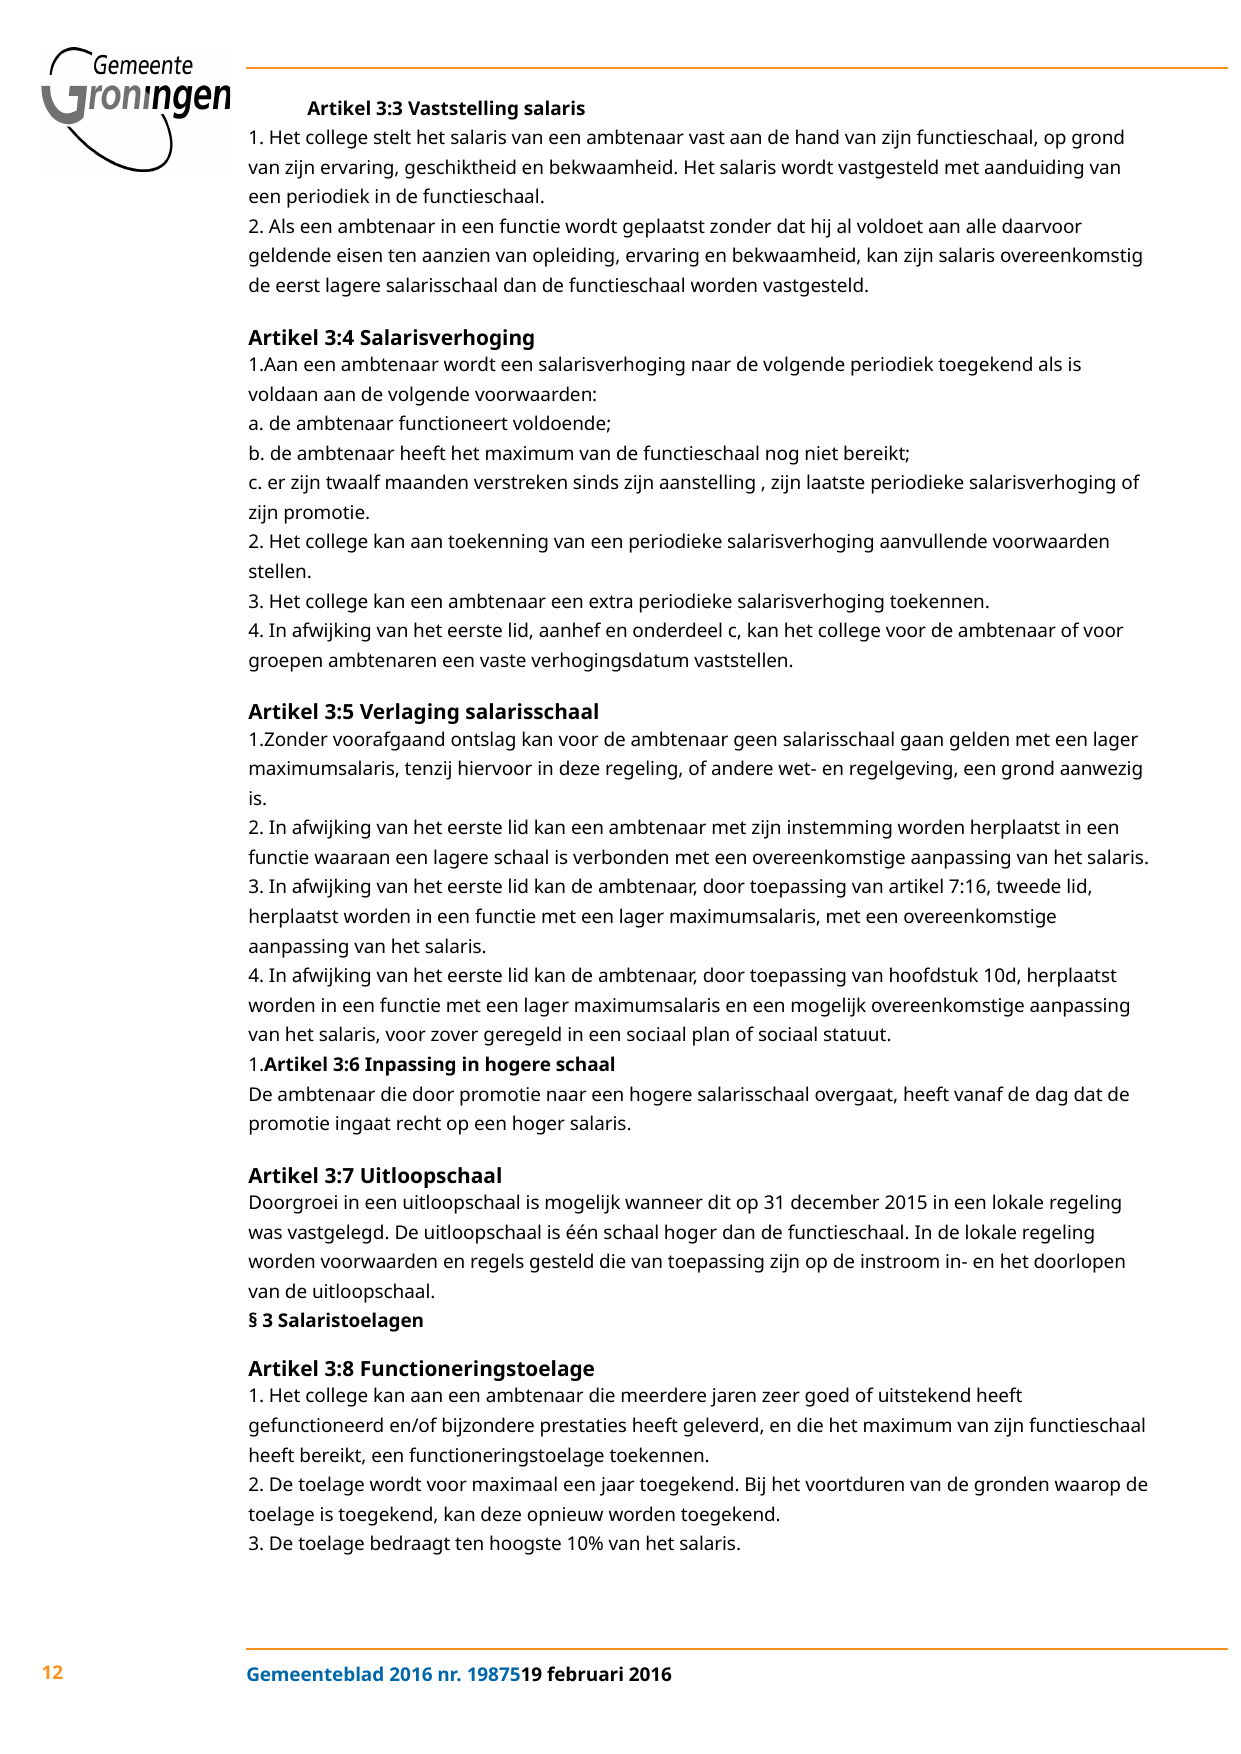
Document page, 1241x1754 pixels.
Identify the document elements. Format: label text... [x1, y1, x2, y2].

text 2. Als een ambtenaar in een functie wordt geplaatst zonder dat hij al voldoet aan alle daarvoor geldende eisen ten aanzien van opleiding, ervaring en bekwaamheid, kan zijn salaris overeenkomstig de eerst lagere salarisschaal dan de functieschaal worden vastgesteld. [248, 213, 1152, 298]
picture [41, 47, 231, 172]
text c. er zijn twaalf maanden verstreken sinds zijn aanstelling , zijn laatste periodieke salarisverhoging of zijn promotie. [248, 469, 1152, 525]
text a. de ambtenaar functioneert voldoende; [248, 410, 1152, 436]
text b. de ambtenaar heeft het maximum van de functieschaal nog niet bereikt; [248, 440, 1152, 466]
text 3. In afwijking van het eerste lid kan de ambtenaar, door toepassing van artikel 7:16, tweede lid, herplaatst worden in een functie met een lager maximumsalaris, met een overeenkomstige aanpassing van het salaris. [248, 874, 1152, 959]
text 4. In afwijking van het eerste lid kan de ambtenaar, door toepassing van hoofdstuk 10d, herplaatst worden in een functie met een lager maximumsalaris en een mogelijk overeenkomstige aanpassing van het salaris, voor zover geregeld in een sociaal plan of sociaal statuut. [248, 962, 1152, 1047]
text 3. Het college kan een ambtenaar een extra periodieke salarisverhoging toekennen. [248, 588, 1152, 613]
text 1. Het college kan aan een ambtenaar die meerdere jaren zeer goed of uitstekend heeft gefunctioneerd en/of bijzondere prestaties heeft geleverd, en die het maximum van zijn functieschaal heeft bereikt, een functioneringstoelage toekennen. [248, 1383, 1152, 1467]
text 1.Artikel 3:6 Inpassing in hogere schaal [248, 1051, 1152, 1077]
text 2. Het college kan aan toekenning van een periodieke salarisverhoging aanvullende voorwaarden stellen. [248, 529, 1152, 584]
text Artikel 3:4 Salarisverhoging [248, 323, 1152, 351]
text De ambtenaar die door promotie naar een hogere salarisschaal overgaat, heeft vanaf de dag dat de promotie ingaat recht op een hoger salaris. [248, 1081, 1152, 1136]
text 2. In afwijking van het eerste lid kan een ambtenaar met zijn instemming worden herplaatst in een functie waaraan een lagere schaal is verbonden met een overeenkomstige aanpassing van het salaris. [248, 814, 1152, 870]
text 2. De toelage wordt voor maximaal een jaar toegekend. Bij het voortduren van de gronden waarop de toelage is toegekend, kan deze opnieuw worden toegekend. [248, 1471, 1152, 1527]
text 1.Zonder voorafgaand ontslag kan voor de ambtenaar geen salarisschaal gaan gelden met een lager maximumsalaris, tenzij hiervoor in deze regeling, of andere wet- en regelgeving, een grond aanwezig is. [248, 726, 1152, 811]
text 4. In afwijking van het eerste lid, aanhef en onderdeel c, kan het college voor de ambtenaar of voor groepen ambtenaren een vaste verhogingsdatum vaststellen. [248, 617, 1152, 673]
text Artikel 3:8 Functioneringstoelage [248, 1354, 1152, 1383]
text Doorgroei in een uitloopschaal is mogelijk wanneer dit op 31 december 2015 in een lokale regeling was vastgelegd. De uitloopschaal is één schaal hoger dan de functieschaal. In de lokale regeling worden voorwaarden en regels gesteld die van toepassing zijn op de instroom in- en het doorlopen van de uitloopschaal. [248, 1189, 1152, 1304]
text 1.Aan een ambtenaar wordt een salarisverhoging naar de volgende periodiek toegekend als is voldaan aan de volgende voorwaarden: [248, 351, 1152, 406]
text 3. De toelage bedraagt ten hoogste 10% van het salaris. [248, 1531, 1152, 1556]
text § 3 Salaristoelagen [248, 1308, 1152, 1333]
text 1. Het college stelt het salaris van een ambtenaar vast aan de hand van zijn functieschaal, op grond van zijn ervaring, geschiktheid en bekwaamheid. Het salaris wordt vastgesteld met aanduiding van een periodiek in de functieschaal. [248, 124, 1152, 209]
text Artikel 3:5 Verlaging salarisschaal [248, 697, 1152, 726]
text Artikel 3:7 Uitloopschaal [248, 1161, 1152, 1189]
list Artikel 3:3 Vaststelling salaris [248, 95, 1152, 121]
